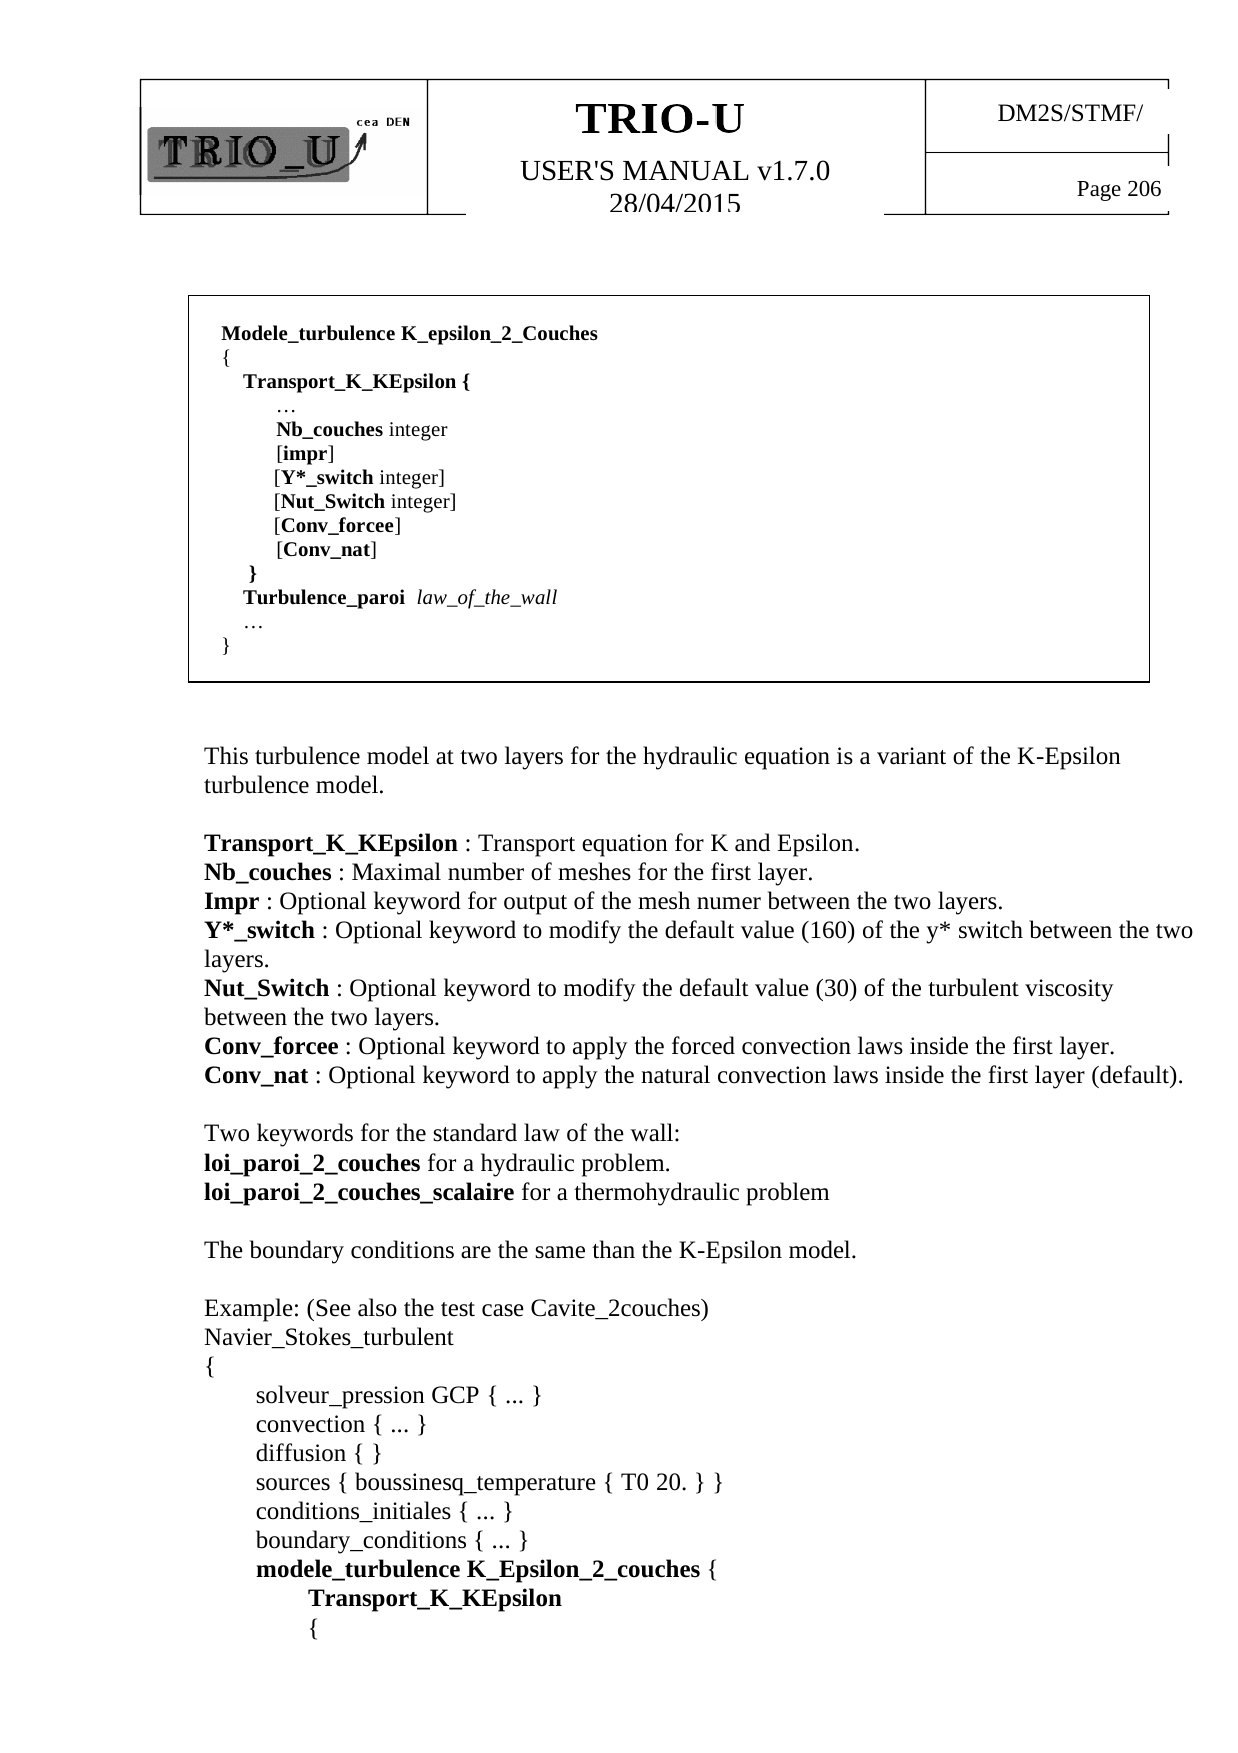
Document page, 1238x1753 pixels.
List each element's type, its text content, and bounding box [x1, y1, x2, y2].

text Conv_nat : Optional keyword to apply the natural convection laws inside the first layer (default). [204, 1060, 1196, 1089]
text convection { ... } [115, 1409, 1196, 1438]
text { [115, 1351, 1196, 1380]
table_header Modele_turbulence K_epsilon_2_Couches { Transport_K_KEpsilon { … Nb_couches integer [impr] [Y*_switch integer] [Nut_Switch integer] [Conv_forcee] [Conv_nat] } Turbulence_paroi law_of_the_wall … } [189, 296, 1149, 681]
text Transport_K_KEpsilon [115, 1583, 1196, 1612]
text sources { boussinesq_temperature { T0 20. } } [115, 1467, 1196, 1496]
text Navier_Stokes_turbulent [115, 1322, 1196, 1351]
text loi_paroi_2_couches for a hydraulic problem. [204, 1147, 1196, 1176]
text conditions_initiales { ... } [115, 1496, 1196, 1525]
text Nut_Switch : Optional keyword to modify the default value (30) of the turbulent viscosity between the two layers. [204, 973, 1196, 1031]
text Impr : Optional keyword for output of the mesh numer between the two layers. [204, 886, 1196, 915]
text The boundary conditions are the same than the K-Epsilon model. [204, 1234, 1196, 1264]
text This turbulence model at two layers for the hydraulic equation is a variant of the K-Epsilon turbulence model. [204, 741, 1196, 799]
text Two keywords for the standard law of the wall: [204, 1118, 1196, 1147]
text Example: (See also the test case Cavite_2couches) [204, 1293, 1196, 1322]
text boundary_conditions { ... } [115, 1525, 1196, 1554]
text Y*_switch : Optional keyword to modify the default value (160) of the y* switch between the two layers. [204, 915, 1196, 973]
text solveur_pression GCP { ... } [115, 1380, 1196, 1409]
text Nb_couches : Maximal number of meshes for the first layer. [204, 857, 1196, 886]
text modele_turbulence K_Epsilon_2_couches { [204, 1554, 1196, 1583]
text { [115, 1612, 1196, 1641]
text loi_paroi_2_couches_scalaire for a thermohydraulic problem [204, 1176, 1196, 1206]
text Transport_K_KEpsilon : Transport equation for K and Epsilon. [204, 828, 1196, 857]
text Conv_forcee : Optional keyword to apply the forced convection laws inside the first layer. [204, 1031, 1196, 1060]
text diffusion { } [115, 1438, 1196, 1467]
